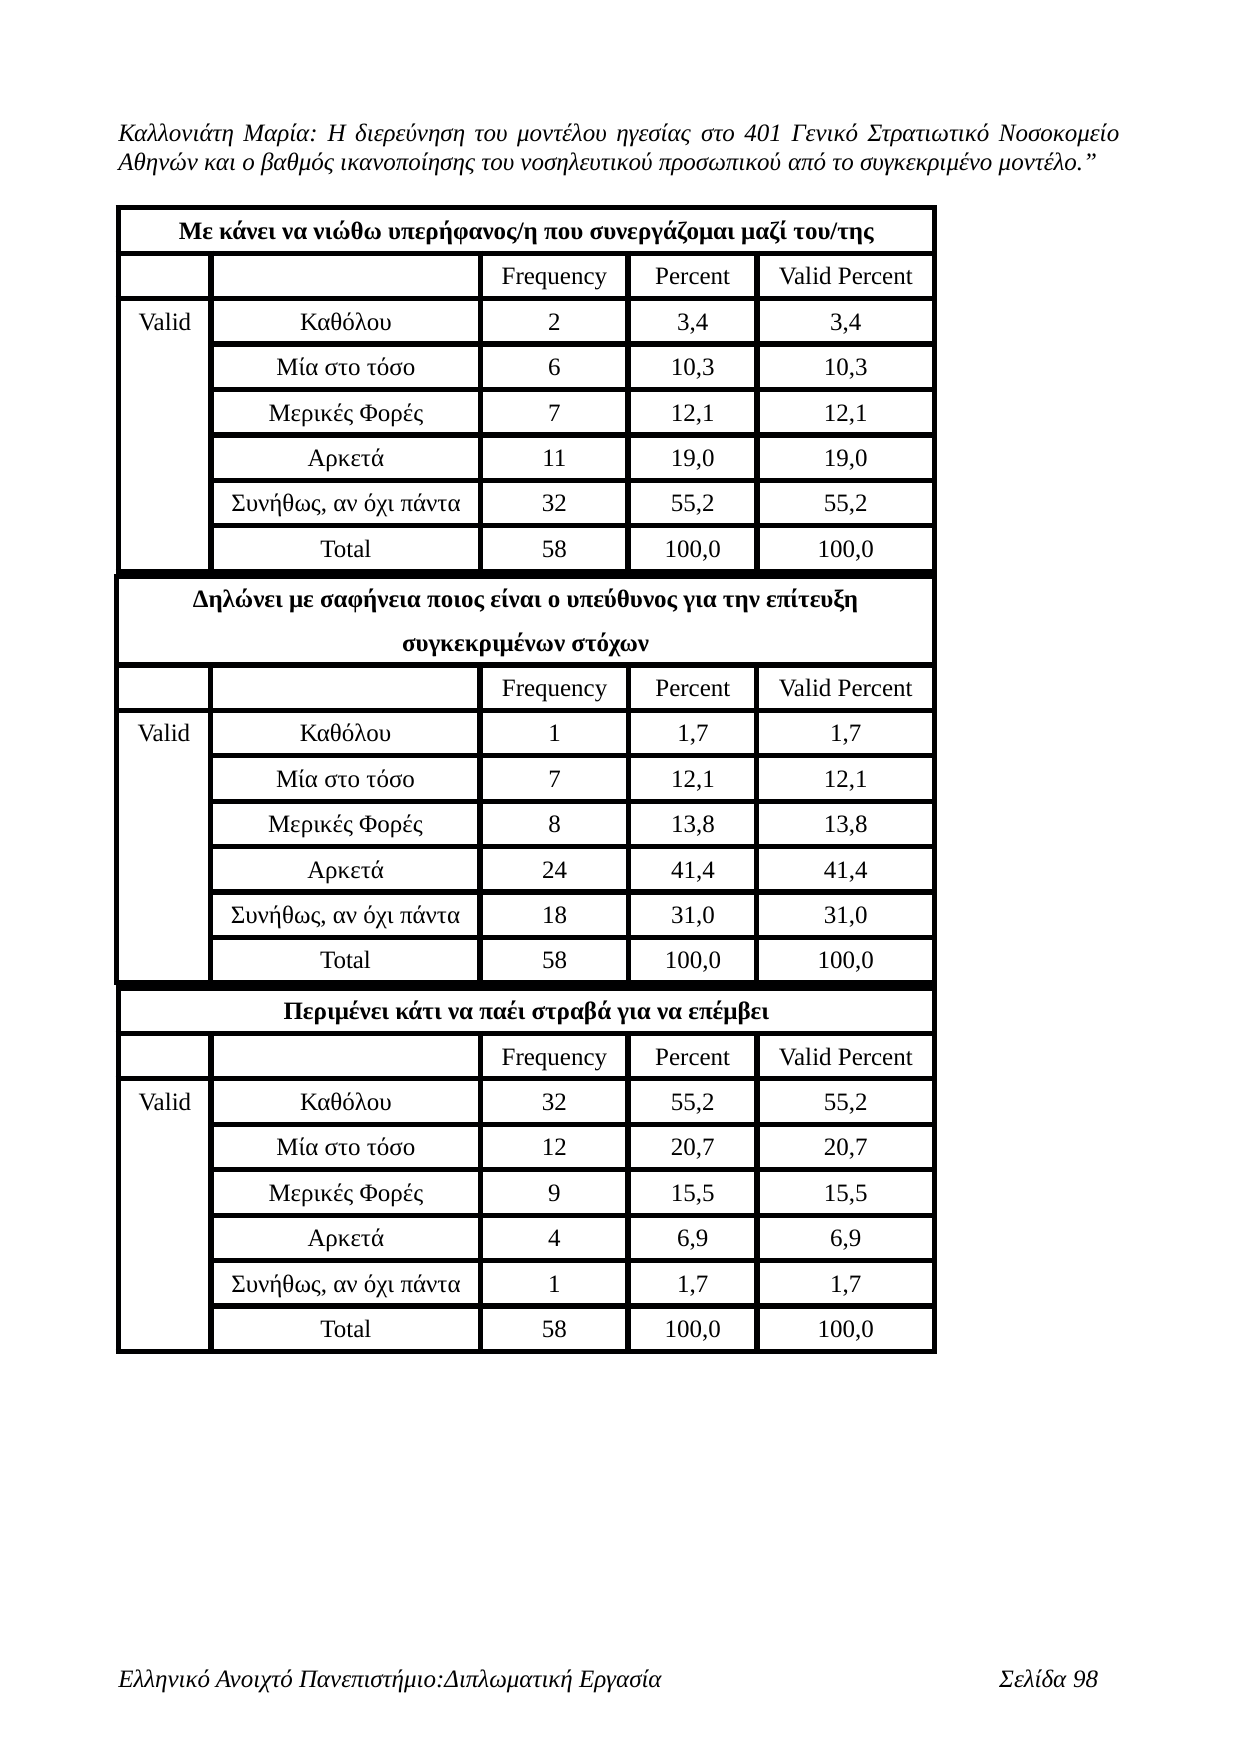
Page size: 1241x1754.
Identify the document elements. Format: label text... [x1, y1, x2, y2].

table_cell 41,4 [759, 849, 932, 889]
table_cell 12,1 [631, 758, 754, 798]
table_cell Συνήθως, αν όχι πάντα [214, 483, 478, 523]
table_cell 8 [483, 804, 626, 844]
table_cell 100,0 [631, 940, 754, 980]
table_cell 1,7 [759, 713, 932, 753]
table_cell 3,4 [760, 301, 932, 341]
table_cell 19,0 [631, 438, 754, 478]
table_cell Valid Percent [760, 1036, 932, 1076]
table_cell 58 [483, 1309, 625, 1349]
table_cell Αρκετά [214, 1218, 478, 1258]
table_cell 2 [483, 301, 625, 341]
table_cell Μερικές Φορές [213, 804, 477, 844]
table_cell 100,0 [759, 940, 932, 980]
table_cell Καθόλου [214, 301, 478, 341]
table_cell 55,2 [760, 483, 932, 523]
table_cell 31,0 [759, 895, 932, 935]
table_cell Αρκετά [213, 849, 477, 889]
table_cell Frequency [483, 668, 626, 708]
table_cell 13,8 [759, 804, 932, 844]
table_cell Μερικές Φορές [214, 1172, 478, 1212]
table_cell [213, 668, 477, 708]
table_cell 1 [483, 1263, 625, 1303]
table_cell 41,4 [631, 849, 754, 889]
table_cell 4 [483, 1218, 625, 1258]
table_cell Frequency [483, 256, 625, 296]
table_cell 15,5 [760, 1172, 932, 1212]
table_cell Frequency [483, 1036, 625, 1076]
table_cell 1,7 [760, 1263, 932, 1303]
table_cell 12 [483, 1127, 625, 1167]
table_header Με κάνει να νιώθω υπερήφανος/η που συνεργάζομαι μαζί του/της [121, 210, 932, 251]
table_cell Valid [121, 301, 208, 568]
table_cell Percent [631, 256, 754, 296]
table_cell [214, 256, 478, 296]
table_cell 19,0 [760, 438, 932, 478]
table_header Περιμένει κάτι να παέι στραβά για να επέμβει [121, 991, 932, 1031]
table_cell Total [214, 528, 478, 568]
table_cell Total [214, 1309, 478, 1349]
table_cell Αρκετά [214, 438, 478, 478]
table_cell Καθόλου [214, 1081, 478, 1122]
table_cell [121, 1036, 208, 1076]
table_cell 12,1 [760, 392, 932, 432]
table_cell 13,8 [631, 804, 754, 844]
table_cell 10,3 [760, 347, 932, 387]
table_cell [121, 256, 208, 296]
table_cell 20,7 [760, 1127, 932, 1167]
table_cell 6,9 [760, 1218, 932, 1258]
table_cell [214, 1036, 478, 1076]
table_cell 100,0 [760, 1309, 932, 1349]
table_cell [119, 668, 208, 708]
table_cell 24 [483, 849, 626, 889]
table_cell 15,5 [631, 1172, 754, 1212]
table_cell Καθόλου [213, 713, 477, 753]
table_cell 9 [483, 1172, 625, 1212]
table_cell 58 [483, 940, 626, 980]
table_cell 55,2 [631, 1081, 754, 1122]
table_cell 20,7 [631, 1127, 754, 1167]
table_cell 55,2 [760, 1081, 932, 1122]
table_cell 1,7 [631, 713, 754, 753]
table_cell 100,0 [631, 528, 754, 568]
table_cell 7 [483, 392, 625, 432]
table_cell 6 [483, 347, 625, 387]
table_cell Valid Percent [760, 256, 932, 296]
table_cell Valid [119, 713, 208, 980]
table_cell Μία στο τόσο [213, 758, 477, 798]
table_cell Μία στο τόσο [214, 1127, 478, 1167]
table_cell Συνήθως, αν όχι πάντα [213, 895, 477, 935]
table_cell 12,1 [759, 758, 932, 798]
table_cell Percent [631, 1036, 754, 1076]
table_cell 55,2 [631, 483, 754, 523]
table_cell 100,0 [760, 528, 932, 568]
table_cell 32 [483, 1081, 625, 1122]
table_cell 10,3 [631, 347, 754, 387]
table_cell Μερικές Φορές [214, 392, 478, 432]
table_cell Valid [121, 1081, 208, 1349]
table_cell 3,4 [631, 301, 754, 341]
table_cell Μία στο τόσο [214, 347, 478, 387]
table_cell 100,0 [631, 1309, 754, 1349]
table_cell 7 [483, 758, 626, 798]
table_cell 6,9 [631, 1218, 754, 1258]
table_cell Valid Percent [759, 668, 932, 708]
table_cell 32 [483, 483, 625, 523]
table_cell 18 [483, 895, 626, 935]
table_cell 12,1 [631, 392, 754, 432]
table_cell 58 [483, 528, 625, 568]
table_cell Συνήθως, αν όχι πάντα [214, 1263, 478, 1303]
table_cell Percent [631, 668, 754, 708]
table_cell 11 [483, 438, 625, 478]
table_cell 31,0 [631, 895, 754, 935]
table_cell Total [213, 940, 477, 980]
table_header Δηλώνει με σαφήνεια ποιος είναι ο υπεύθυνος για την επίτευξη συγκεκριμένων στόχων [119, 579, 932, 662]
table_cell 1 [483, 713, 626, 753]
table_cell 1,7 [631, 1263, 754, 1303]
